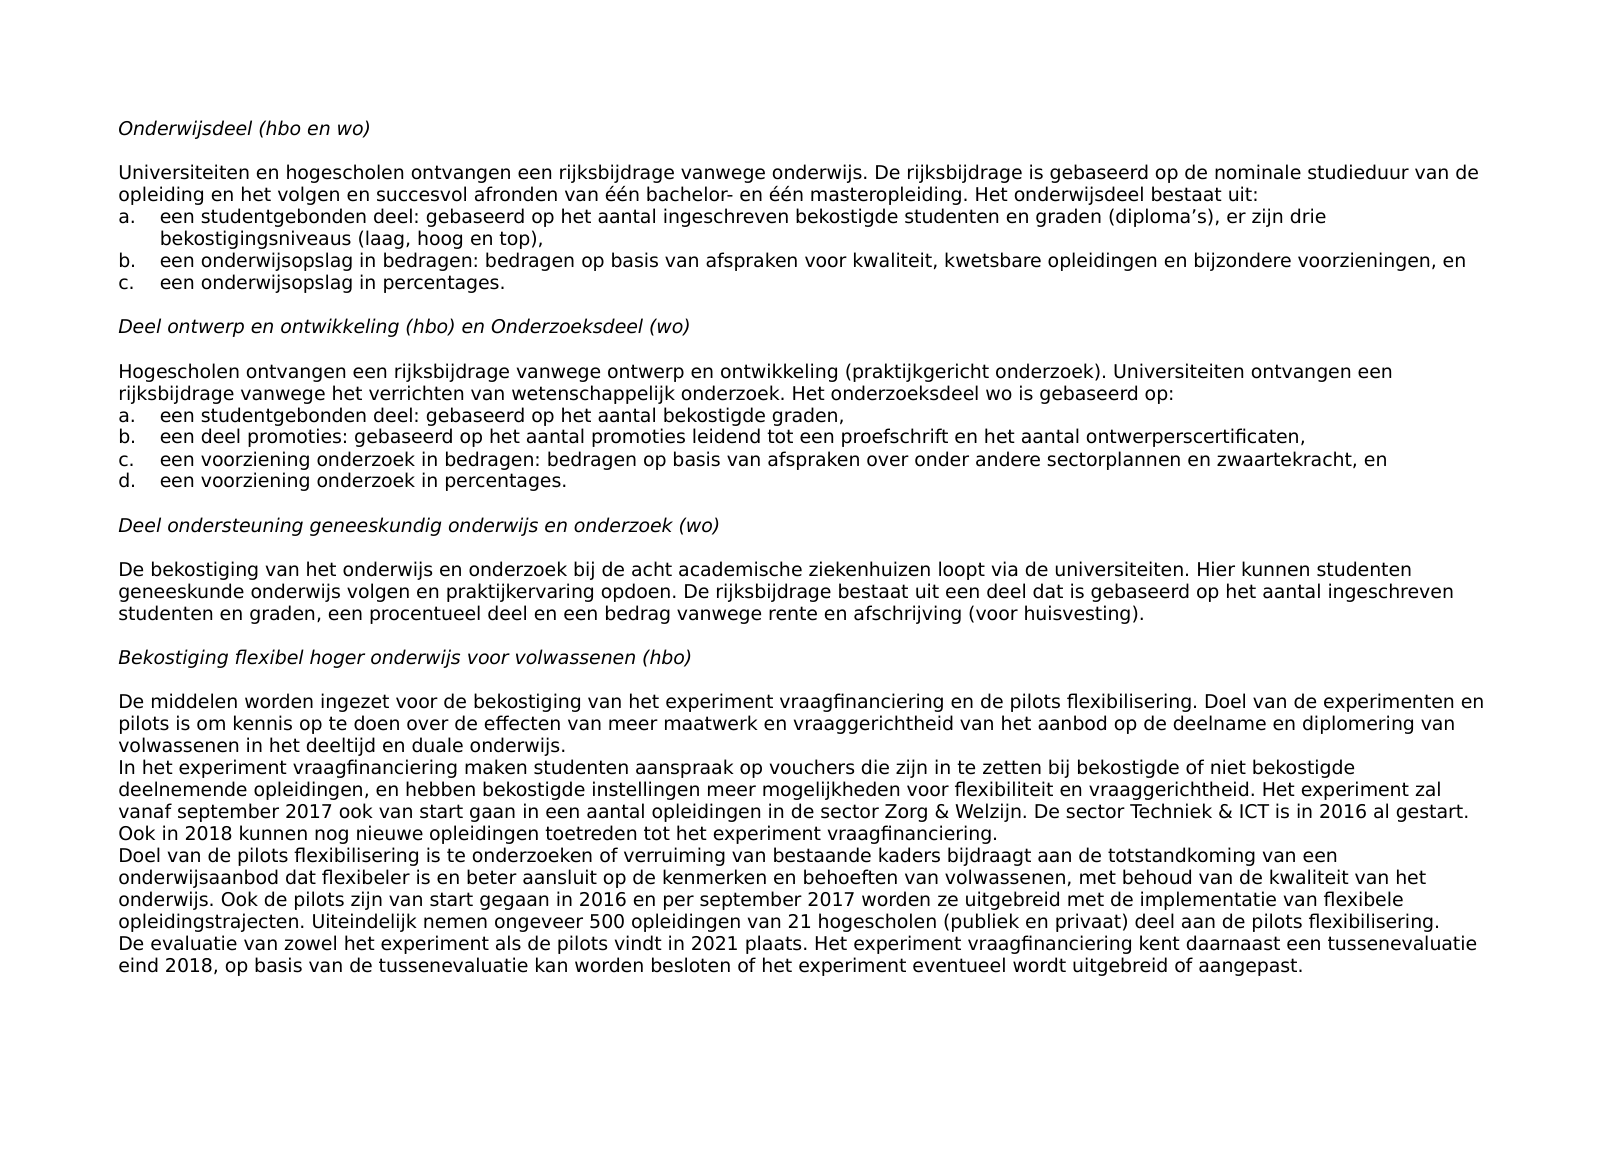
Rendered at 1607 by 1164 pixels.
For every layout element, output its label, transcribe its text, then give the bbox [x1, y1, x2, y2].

text d. een voorziening onderzoek in percentages. [118, 470, 1488, 492]
subtitle Deel ontwerp en ontwikkeling (hbo) en Onderzoeksdeel (wo) [118, 316, 1488, 338]
text Doel van de pilots flexibilisering is te onderzoeken of verruiming van bestaande kaders bijdraagt aan de totstandkoming van een onderwijsaanbod dat flexibeler is en beter aansluit op de kenmerken en behoeften van volwassenen, met behoud van de kwaliteit van het onderwijs. Ook de pilots zijn van start gegaan in 2016 en per september 2017 worden ze uitgebreid met de implementatie van flexibele opleidingstrajecten. Uiteindelijk nemen ongeveer 500 opleidingen van 21 hogescholen (publiek en privaat) deel aan de pilots flexibilisering. [118, 845, 1488, 933]
text a. een studentgebonden deel: gebaseerd op het aantal bekostigde graden, [118, 404, 1488, 426]
text Universiteiten en hogescholen ontvangen een rijksbijdrage vanwege onderwijs. De rijksbijdrage is gebaseerd op de nominale studieduur van de opleiding en het volgen en succesvol afronden van één bachelor- en één masteropleiding. Het onderwijsdeel bestaat uit: [118, 162, 1488, 206]
text a. een studentgebonden deel: gebaseerd op het aantal ingeschreven bekostigde studenten en graden (diploma’s), er zijn drie bekostigingsniveaus (laag, hoog en top), [118, 206, 1488, 250]
text c. een voorziening onderzoek in bedragen: bedragen op basis van afspraken over onder andere sectorplannen en zwaartekracht, en [118, 448, 1488, 470]
text b. een deel promoties: gebaseerd op het aantal promoties leidend tot een proefschrift en het aantal ontwerperscertificaten, [118, 426, 1488, 448]
text In het experiment vraagfinanciering maken studenten aanspraak op vouchers die zijn in te zetten bij bekostigde of niet bekostigde deelnemende opleidingen, en hebben bekostigde instellingen meer mogelijkheden voor flexibiliteit en vraaggerichtheid. Het experiment zal vanaf september 2017 ook van start gaan in een aantal opleidingen in de sector Zorg & Welzijn. De sector Techniek & ICT is in 2016 al gestart. Ook in 2018 kunnen nog nieuwe opleidingen toetreden tot het experiment vraagfinanciering. [118, 757, 1488, 845]
text De bekostiging van het onderwijs en onderzoek bij de acht academische ziekenhuizen loopt via de universiteiten. Hier kunnen studenten geneeskunde onderwijs volgen en praktijkervaring opdoen. De rijksbijdrage bestaat uit een deel dat is gebaseerd op het aantal ingeschreven studenten en graden, een procentueel deel en een bedrag vanwege rente en afschrijving (voor huisvesting). [118, 559, 1488, 625]
subtitle Deel ondersteuning geneeskundig onderwijs en onderzoek (wo) [118, 514, 1488, 537]
subtitle Bekostiging flexibel hoger onderwijs voor volwassenen (hbo) [118, 647, 1488, 669]
subtitle Onderwijsdeel (hbo en wo) [118, 118, 1488, 140]
text De evaluatie van zowel het experiment als de pilots vindt in 2021 plaats. Het experiment vraagfinanciering kent daarnaast een tussenevaluatie eind 2018, op basis van de tussenevaluatie kan worden besloten of het experiment eventueel wordt uitgebreid of aangepast. [118, 933, 1488, 977]
text b. een onderwijsopslag in bedragen: bedragen op basis van afspraken voor kwaliteit, kwetsbare opleidingen en bijzondere voorzieningen, en [118, 250, 1488, 272]
text c. een onderwijsopslag in percentages. [118, 272, 1488, 294]
text De middelen worden ingezet voor de bekostiging van het experiment vraagfinanciering en de pilots flexibilisering. Doel van de experimenten en pilots is om kennis op te doen over de effecten van meer maatwerk en vraaggerichtheid van het aanbod op de deelname en diplomering van volwassenen in het deeltijd en duale onderwijs. [118, 691, 1488, 757]
text Hogescholen ontvangen een rijksbijdrage vanwege ontwerp en ontwikkeling (praktijkgericht onderzoek). Universiteiten ontvangen een rijksbijdrage vanwege het verrichten van wetenschappelijk onderzoek. Het onderzoeksdeel wo is gebaseerd op: [118, 361, 1488, 404]
